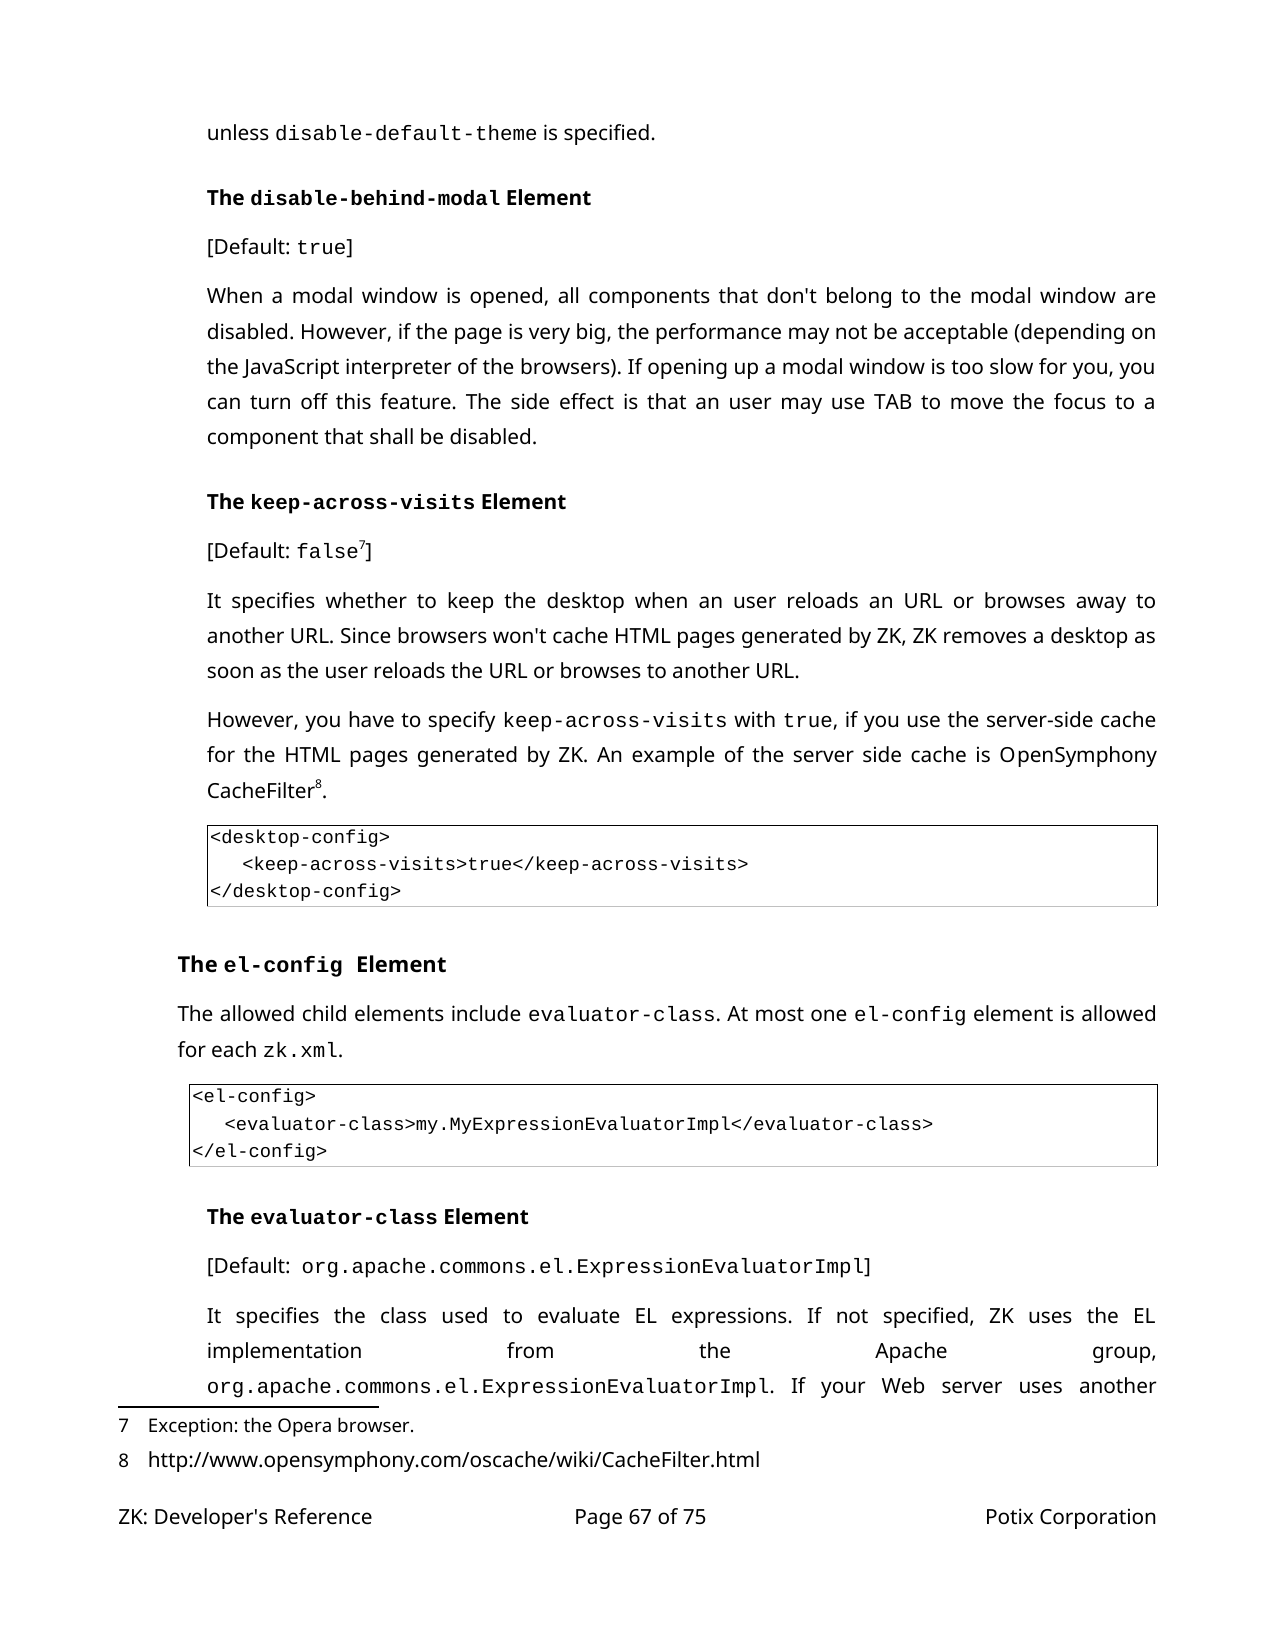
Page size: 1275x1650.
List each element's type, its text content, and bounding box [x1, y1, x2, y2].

text [Default: true] [207, 232, 1157, 261]
text The allowed child elements include evaluator-class. At most one el-config element is allowed for each zk.xml. [177, 999, 1157, 1063]
text Exception: the Opera browser. [118, 1413, 1157, 1438]
text It specifies whether to keep the desktop when an user reloads an URL or browses away to another URL. Since browsers won't cache HTML pages generated by ZK, ZK removes a desktop as soon as the user reloads the URL or browses to another URL. [207, 586, 1157, 684]
text [Default: false] [207, 537, 1157, 565]
text [Default: org.apache.commons.el.ExpressionEvaluatorImpl] [207, 1252, 1157, 1280]
text </el-config> [190, 1138, 1157, 1166]
subtitle The evaluator-class Element [207, 1202, 1157, 1231]
text <keep-across-visits>true</keep-across-visits> [208, 852, 1157, 876]
text unless disable-default-theme is specified. [207, 118, 1157, 147]
subtitle The disable-behind-modal Element [207, 183, 1157, 212]
text <el-config> [190, 1085, 1157, 1108]
text It specifies the class used to evaluate EL expressions. If not specified, ZK uses the EL implementation from the Apache group, org.apache.commons.el.ExpressionEvaluatorImpl. If your Web server uses another [207, 1301, 1157, 1400]
subtitle The el-config Element [177, 949, 1157, 979]
text http://www.opensymphony.com/oscache/wiki/CacheFilter.html [118, 1445, 1157, 1473]
subtitle The keep-across-visits Element [207, 487, 1157, 516]
text <evaluator-class>my.MyExpressionEvaluatorImpl</evaluator-class> [190, 1111, 1157, 1136]
text <desktop-config> [208, 826, 1157, 849]
text </desktop-config> [208, 879, 1157, 906]
text When a modal window is opened, all components that don't belong to the modal window are disabled. However, if the page is very big, the performance may not be acceptable (depending on the JavaScript interpreter of the browsers). If opening up a modal window is too slow for you, you can turn off this feature. The side effect is that an user may use TAB to move the focus to a component that shall be disabled. [207, 282, 1157, 451]
text However, you have to specify keep-across-visits with true, if you use the server-side cache for the HTML pages generated by ZK. An example of the server side cache is OpenSymphony CacheFilter. [207, 705, 1157, 804]
